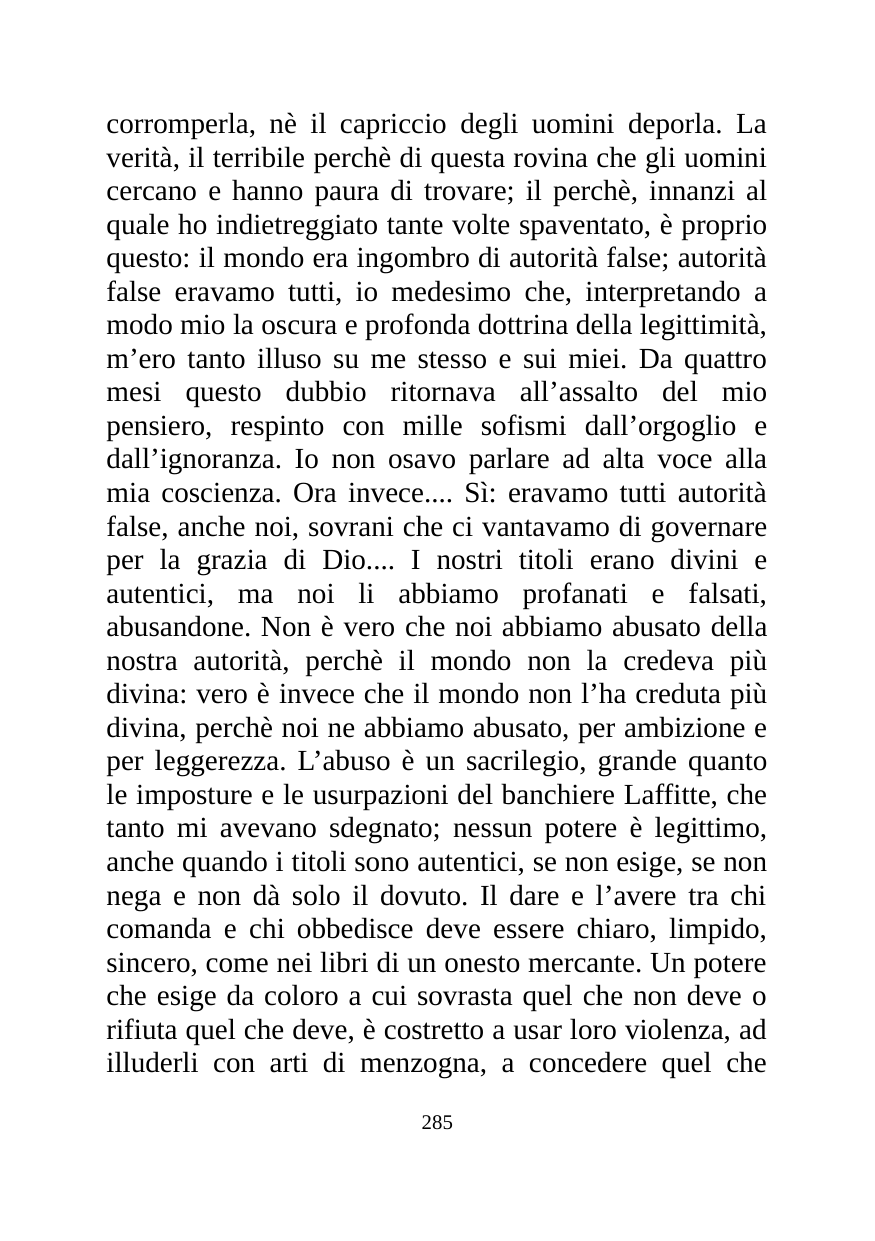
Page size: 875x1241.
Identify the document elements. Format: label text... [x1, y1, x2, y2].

text corromperla, nè il capriccio degli uomini deporla. La verità, il terribile perchè di questa rovina che gli uomini cercano e hanno paura di trovare; il perchè, innanzi al quale ho indietreggiato tante volte spaventato, è proprio questo: il mondo era ingombro di autorità false; autorità false eravamo tutti, io medesimo che, interpretando a modo mio la oscura e profonda dottrina della legittimità, m’ero tanto illuso su me stesso e sui miei. Da quattro mesi questo dubbio ritornava all’assalto del mio pensiero, respinto con mille sofismi dall’orgoglio e dall’ignoranza. Io non osavo parlare ad alta voce alla mia coscienza. Ora invece.... Sì: eravamo tutti autorità false, anche noi, sovrani che ci vantavamo di governare per la grazia di Dio.... I nostri titoli erano divini e autentici, ma noi li abbiamo profanati e falsati, abusandone. Non è vero che noi abbiamo abusato della nostra autorità, perchè il mondo non la credeva più divina: vero è invece che il mondo non l’ha creduta più divina, perchè noi ne abbiamo abusato, per ambizione e per leggerezza. L’abuso è un sacrilegio, grande quanto le imposture e le usurpazioni del banchiere Laffitte, che tanto mi avevano sdegnato; nessun potere è legittimo, anche quando i titoli sono autentici, se non esige, se non nega e non dà solo il dovuto. Il dare e l’avere tra chi comanda e chi obbedisce deve essere chiaro, limpido, sincero, come nei libri di un onesto mercante. Un potere che esige da coloro a cui sovrasta quel che non deve o rifiuta quel che deve, è costretto a usar loro violenza, ad illuderli con arti di menzogna, a concedere quel che [106, 106, 768, 1079]
